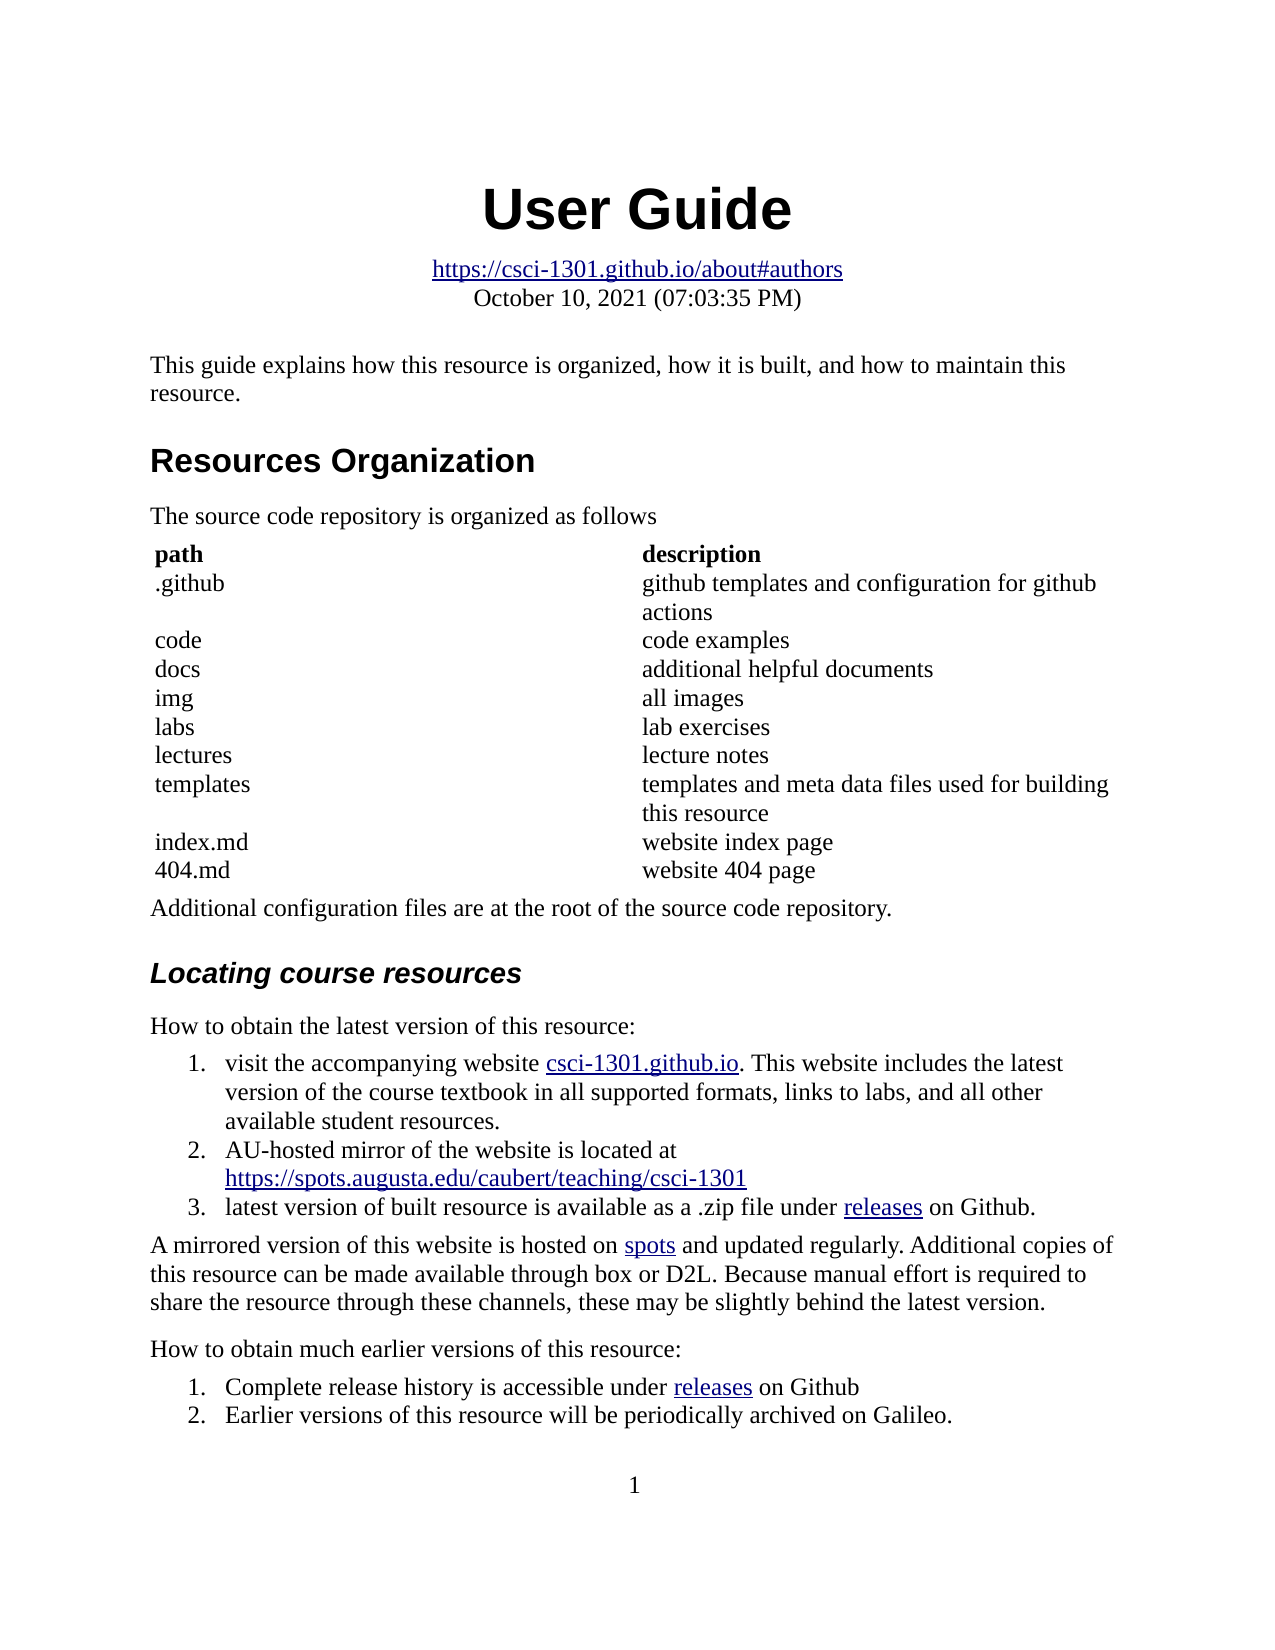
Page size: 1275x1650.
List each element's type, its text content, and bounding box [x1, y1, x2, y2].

table_cell lecture notes [638, 740, 1125, 769]
text https://csci-1301.github.io/about#authors [150, 254, 1125, 283]
table_cell templates and meta data files used for building this resource [638, 769, 1125, 827]
table_cell .github [150, 568, 637, 625]
list Complete release history is accessible under releases on Github [187, 1372, 1125, 1401]
text A mirrored version of this website is hosted on spots and updated regularly. Additional copies of this resource can be made available through box or D2L. Because manual effort is required to share the resource through these channels, these may be slightly behind the latest version. [150, 1230, 1125, 1316]
text The source code repository is organized as follows [150, 501, 1125, 530]
text Additional configuration files are at the root of the source code repository. [150, 893, 1125, 922]
table_cell code examples [638, 625, 1125, 654]
table_cell templates [150, 769, 637, 827]
text This guide explains how this resource is organized, how it is built, and how to maintain this resource. [150, 350, 1125, 407]
table_cell all images [638, 683, 1125, 712]
text How to obtain the latest version of this resource: [150, 1011, 1125, 1039]
text October 10, 2021 (07:03:35 PM) [150, 283, 1125, 312]
title User Guide [150, 175, 1125, 242]
table_header description [638, 539, 1125, 568]
subtitle Locating course resources [150, 956, 1125, 989]
table_cell code [150, 625, 637, 654]
table_cell index.md [150, 827, 637, 855]
table_cell github templates and configuration for github actions [638, 568, 1125, 625]
table_cell additional helpful documents [638, 654, 1125, 683]
table_cell 404.md [150, 855, 637, 884]
list latest version of built resource is available as a .zip file under releases on Github. [187, 1192, 1125, 1221]
table_cell img [150, 683, 637, 712]
table_header path [150, 539, 637, 568]
list AU-hosted mirror of the website is located at https://spots.augusta.edu/caubert/teaching/csci-1301 [187, 1135, 1125, 1192]
table_cell docs [150, 654, 637, 683]
subtitle Resources Organization [150, 441, 1125, 480]
text How to obtain much earlier versions of this resource: [150, 1334, 1125, 1363]
table_cell website index page [638, 827, 1125, 855]
table_cell lectures [150, 740, 637, 769]
table_cell lab exercises [638, 712, 1125, 740]
list visit the accompanying website csci-1301.github.io. This website includes the latest version of the course textbook in all supported formats, links to labs, and all other available student resources. [187, 1048, 1125, 1135]
list Earlier versions of this resource will be periodically archived on Galileo. [187, 1401, 1125, 1429]
table_cell website 404 page [638, 855, 1125, 884]
table_cell labs [150, 712, 637, 740]
